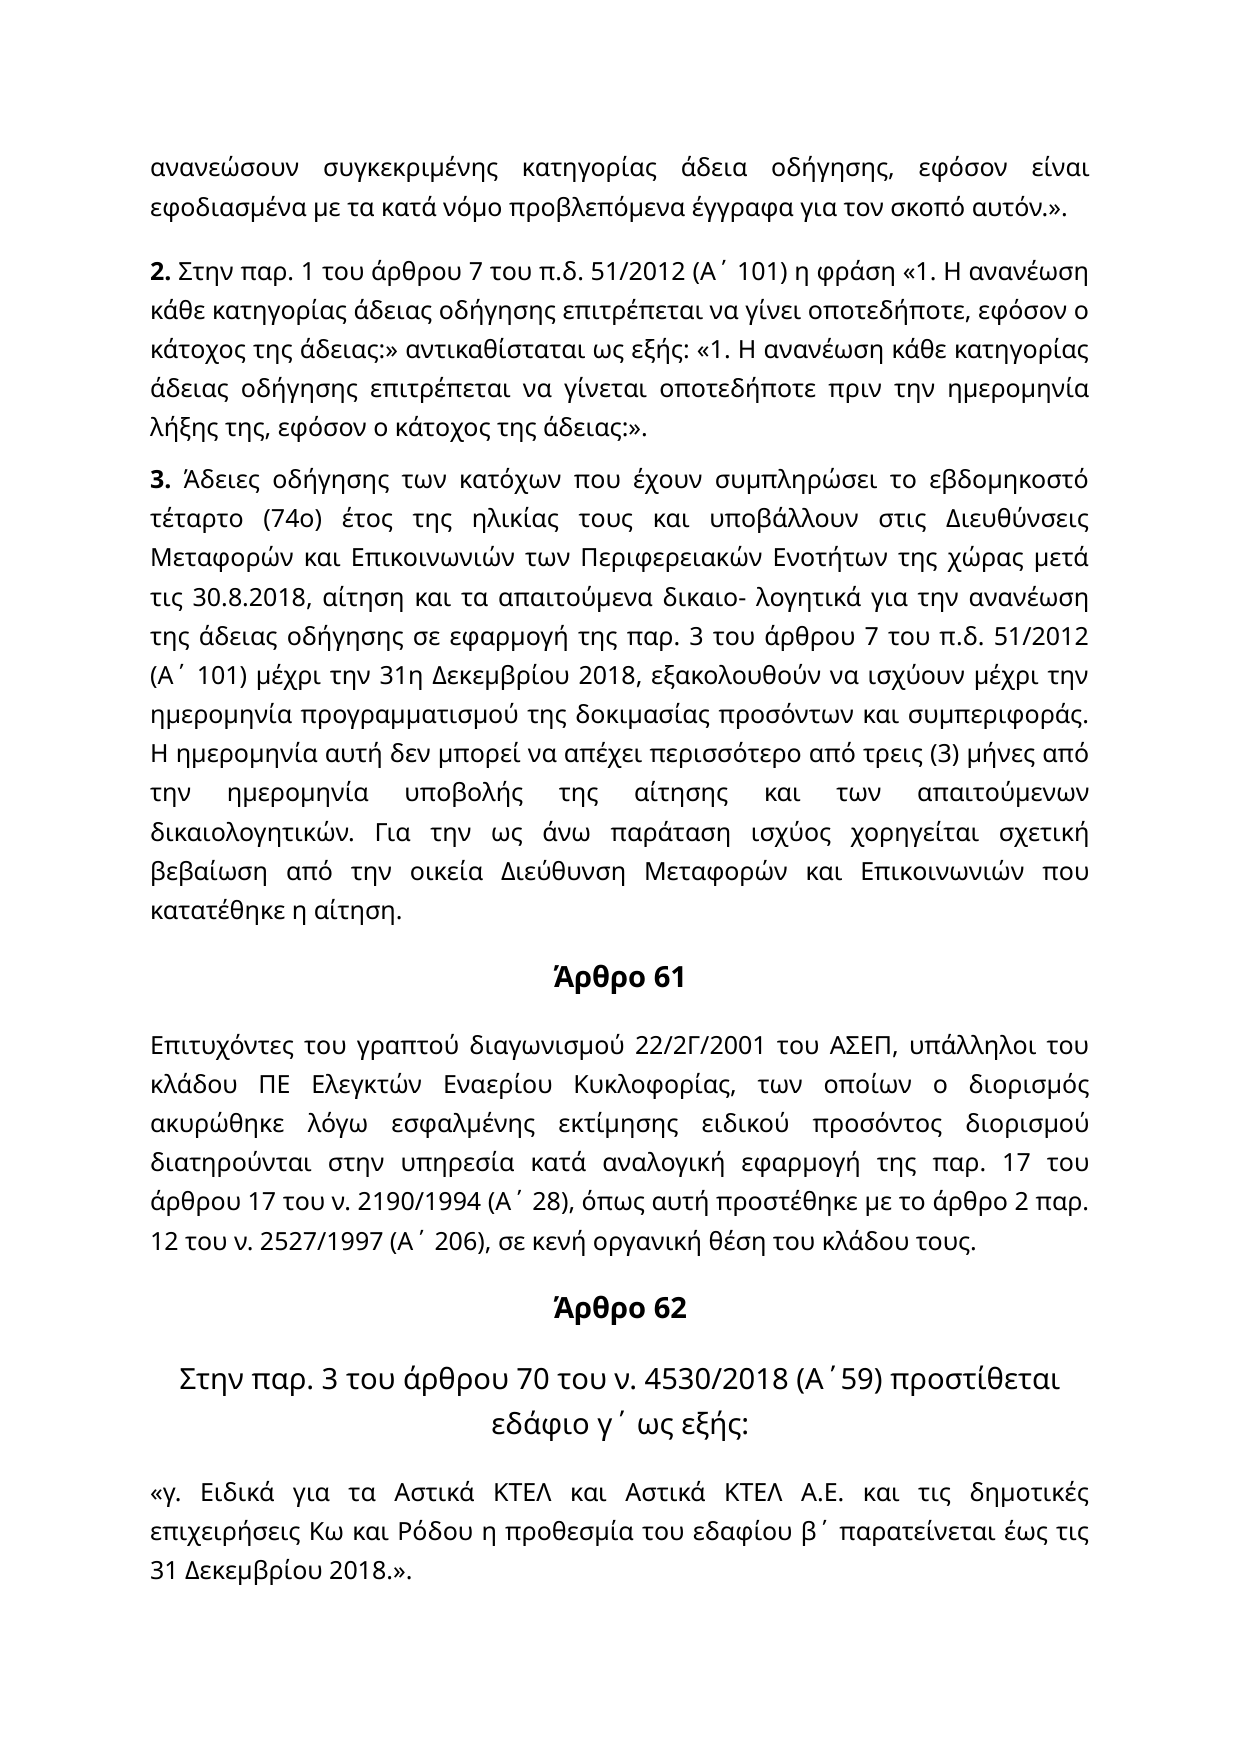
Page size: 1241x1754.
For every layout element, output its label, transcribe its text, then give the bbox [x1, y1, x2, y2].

subtitle Στην παρ. 3 του άρθρου 70 του ν. 4530/2018 (Α΄59) προστίθεται εδάφιο γ΄ ως εξής: [150, 1358, 1090, 1443]
subtitle Άρθρο 61 [150, 957, 1090, 996]
subtitle Άρθρο 62 [150, 1287, 1090, 1327]
text ανανεώσουν συγκεκριμένης κατηγορίας άδεια οδήγησης, εφόσον είναι εφοδιασμένα με τα κατά νόμο προβλεπόμενα έγγραφα για τον σκοπό αυτόν.». [150, 150, 1090, 223]
text Επιτυχόντες του γραπτού διαγωνισμού 22/2Γ/2001 του ΑΣΕΠ, υπάλληλοι του κλάδου ΠΕ Ελεγκτών Εναερίου Κυκλοφορίας, των οποίων ο διορισμός ακυρώθηκε λόγω εσφαλμένης εκτίμησης ειδικού προσόντος διορισμού διατηρούνται στην υπηρεσία κατά αναλογική εφαρμογή της παρ. 17 του άρθρου 17 του ν. 2190/1994 (Α΄ 28), όπως αυτή προστέθηκε με το άρθρο 2 παρ. 12 του ν. 2527/1997 (Α΄ 206), σε κενή οργανική θέση του κλάδου τους. [150, 1027, 1090, 1257]
text 2. Στην παρ. 1 του άρθρου 7 του π.δ. 51/2012 (Α΄ 101) η φράση «1. Η ανανέωση κάθε κατηγορίας άδειας οδήγησης επιτρέπεται να γίνει οποτεδήποτε, εφόσον ο κάτοχος της άδειας:» αντικαθίσταται ως εξής: «1. Η ανανέωση κάθε κατηγορίας άδειας οδήγησης επιτρέπεται να γίνεται οποτεδήποτε πριν την ημερομηνία λήξης της, εφόσον ο κάτοχος της άδειας:». [150, 253, 1090, 444]
text 3. Άδειες οδήγησης των κατόχων που έχουν συμπληρώσει το εβδομηκοστό τέταρτο (74ο) έτος της ηλικίας τους και υποβάλλουν στις Διευθύνσεις Μεταφορών και Επικοινωνιών των Περιφερειακών Ενοτήτων της χώρας μετά τις 30.8.2018, αίτηση και τα απαιτούμενα δικαιο- λογητικά για την ανανέωση της άδειας οδήγησης σε εφαρμογή της παρ. 3 του άρθρου 7 του π.δ. 51/2012 (Α΄ 101) μέχρι την 31η Δεκεμβρίου 2018, εξακολουθούν να ισχύουν μέχρι την ημερομηνία προγραμματισμού της δοκιμασίας προσόντων και συμπεριφοράς. Η ημερομηνία αυτή δεν μπορεί να απέχει περισσότερο από τρεις (3) μήνες από την ημερομηνία υποβολής της αίτησης και των απαιτούμενων δικαιολογητικών. Για την ως άνω παράταση ισχύος χορηγείται σχετική βεβαίωση από την οικεία Διεύθυνση Μεταφορών και Επικοινωνιών που κατατέθηκε η αίτηση. [150, 462, 1090, 927]
text «γ. Ειδικά για τα Αστικά ΚΤΕΛ και Αστικά ΚΤΕΛ Α.Ε. και τις δημοτικές επιχειρήσεις Κω και Ρόδου η προθεσμία του εδαφίου β΄ παρατείνεται έως τις 31 Δεκεμβρίου 2018.». [150, 1474, 1090, 1587]
